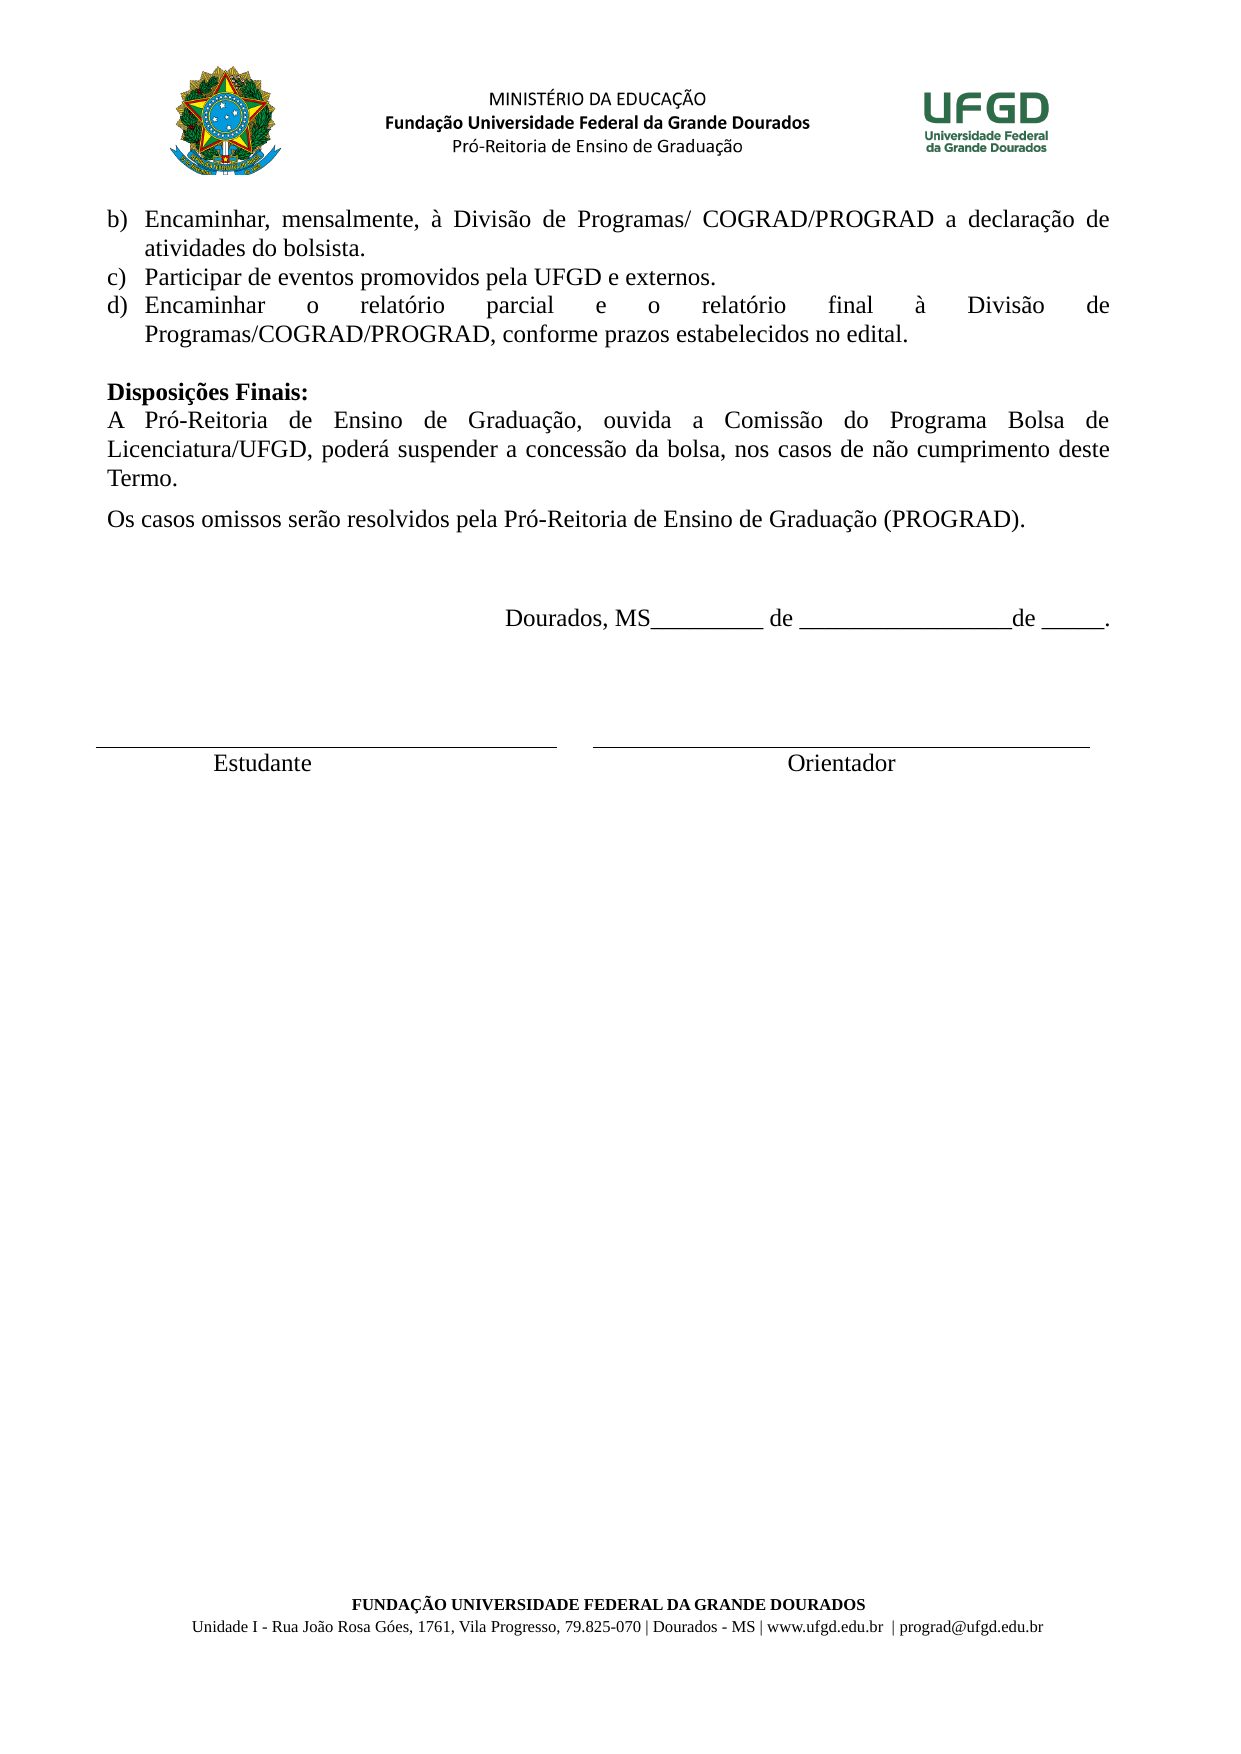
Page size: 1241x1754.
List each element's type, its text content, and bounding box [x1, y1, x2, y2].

picture [248, 159, 257, 164]
table_header Estudante [96, 748, 557, 782]
table_header Orientador [593, 748, 1090, 782]
list Encaminhar, mensalmente, à Divisão de Programas/ COGRAD/PROGRAD a declaração de atividades do bolsista. [107, 204, 1110, 262]
text Os casos omissos serão resolvidos pela Pró-Reitoria de Ensino de Graduação (PROGRAD). [107, 504, 1110, 533]
text Disposições Finais: [107, 377, 1110, 405]
text A Pró-Reitoria de Ensino de Graduação, ouvida a Comissão do Programa Bolsa de Licenciatura/UFGD, poderá suspender a concessão da bolsa, nos casos de não cumprimento deste Termo. [107, 405, 1110, 492]
table_header [557, 747, 593, 782]
list Encaminhar o relatório parcial e o relatório final à Divisão de Programas/COGRAD/PROGRAD, conforme prazos estabelecidos no edital. [107, 290, 1110, 348]
list Participar de eventos promovidos pela UFGD e externos. [107, 262, 1110, 290]
picture [124, 56, 1094, 175]
text Dourados, MS_________ de _________________de _____. [107, 603, 1110, 632]
picture [193, 166, 210, 175]
